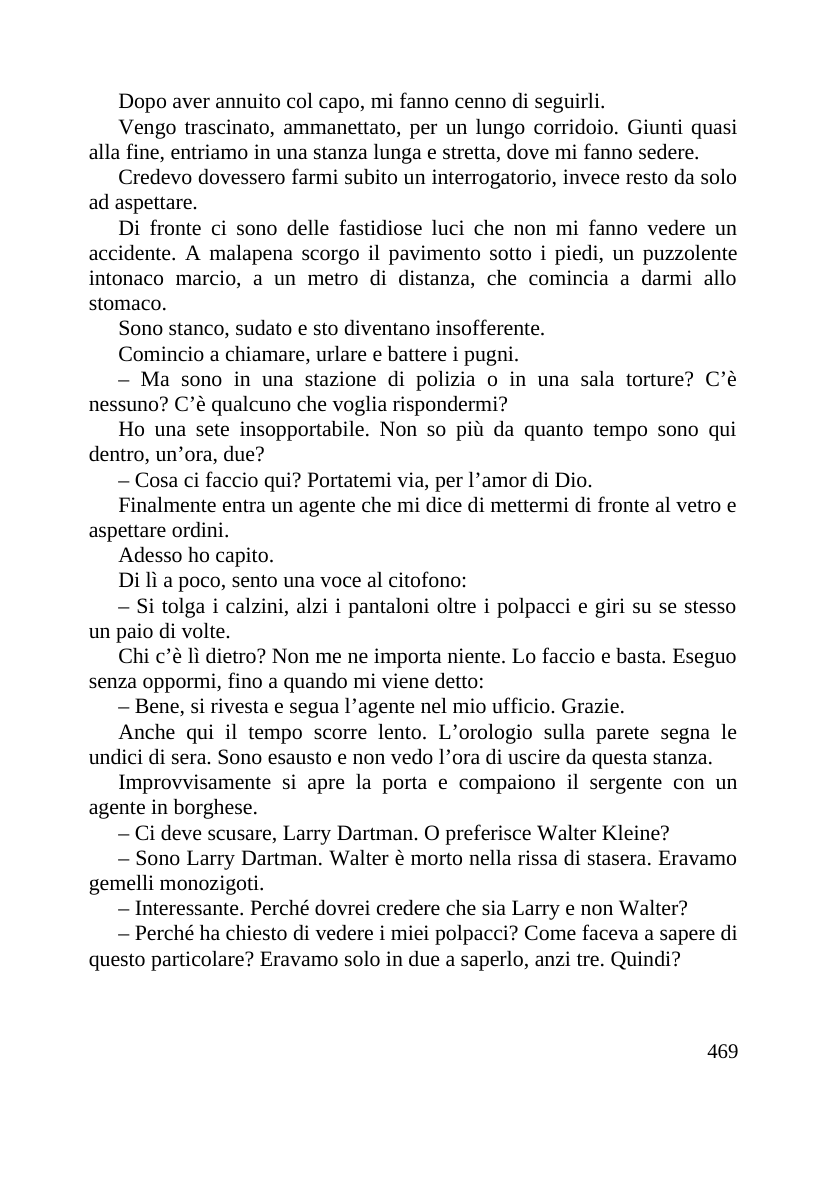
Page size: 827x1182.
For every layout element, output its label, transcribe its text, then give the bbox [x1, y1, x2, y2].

text Chi c’è lì dietro? Non me ne importa niente. Lo faccio e basta. Eseguo senza oppormi, fino a quando mi viene detto: [88, 643, 738, 693]
text Finalmente entra un agente che mi dice di mettermi di fronte al vetro e aspettare ordini. [88, 492, 738, 542]
text Vengo trascinato, ammanettato, per un lungo corridoio. Giunti quasi alla fine, entriamo in una stanza lunga e stretta, dove mi fanno sedere. [88, 114, 738, 164]
text – Ci deve scusare, Larry Dartman. O preferisce Walter Kleine? [88, 819, 738, 845]
text – Perché ha chiesto di vedere i miei polpacci? Come faceva a sapere di questo particolare? Eravamo solo in due a saperlo, anzi tre. Quindi? [88, 920, 738, 971]
text – Interessante. Perché dovrei credere che sia Larry e non Walter? [88, 895, 738, 920]
text Improvvisamente si apre la porta e compaiono il sergente con un agente in borghese. [88, 769, 738, 819]
text – Ma sono in una stazione di polizia o in una sala torture? C’è nessuno? C’è qualcuno che voglia rispondermi? [88, 366, 738, 416]
text Adesso ho capito. [88, 542, 738, 567]
text – Sono Larry Dartman. Walter è morto nella rissa di stasera. Eravamo gemelli monozigoti. [88, 845, 738, 895]
text Di lì a poco, sento una voce al citofono: [88, 567, 738, 593]
text – Bene, si rivesta e segua l’agente nel mio ufficio. Grazie. [88, 693, 738, 719]
text Credevo dovessero farmi subito un interrogatorio, invece resto da solo ad aspettare. [88, 164, 738, 214]
text – Si tolga i calzini, alzi i pantaloni oltre i polpacci e giri su se stesso un paio di volte. [88, 593, 738, 643]
text Dopo aver annuito col capo, mi fanno cenno di seguirli. [88, 88, 738, 114]
text – Cosa ci faccio qui? Portatemi via, per l’amor di Dio. [88, 467, 738, 492]
text Sono stanco, sudato e sto diventano insofferente. [88, 315, 738, 341]
text Ho una sete insopportabile. Non so più da quanto tempo sono qui dentro, un’ora, due? [88, 416, 738, 467]
text Anche qui il tempo scorre lento. L’orologio sulla parete segna le undici di sera. Sono esausto e non vedo l’ora di uscire da questa stanza. [88, 719, 738, 769]
text Di fronte ci sono delle fastidiose luci che non mi fanno vedere un accidente. A malapena scorgo il pavimento sotto i piedi, un puzzolente intonaco marcio, a un metro di distanza, che comincia a darmi allo stomaco. [88, 214, 738, 315]
text Comincio a chiamare, urlare e battere i pugni. [88, 341, 738, 366]
